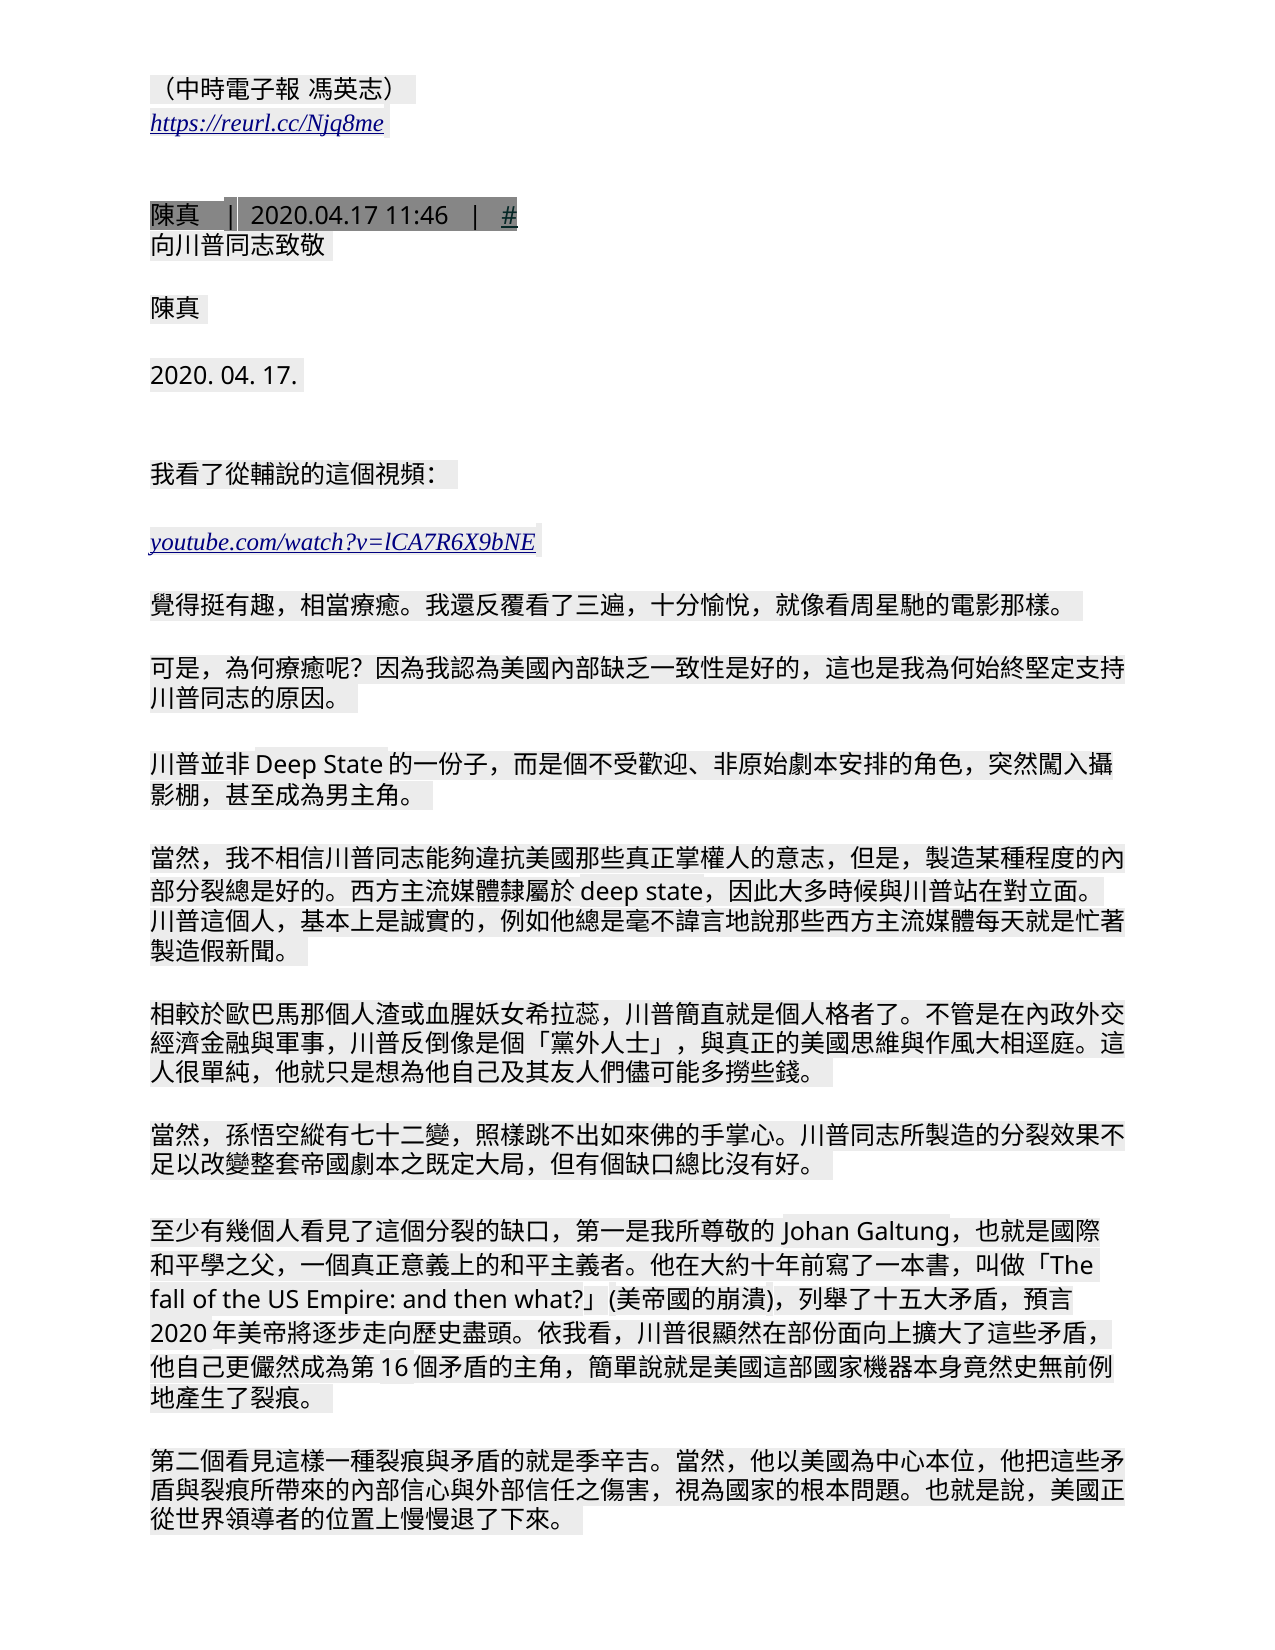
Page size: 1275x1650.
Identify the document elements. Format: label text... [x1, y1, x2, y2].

text 向川普同志致敬 陳真 2020. 04. 17. 我看了從輔說的這個視頻： youtube.com/watch?v=lCA7R6X9bNE 覺得挺有趣，相當療癒。我還反覆看了三遍，十分愉悅，就像看周星馳的電影那樣。 可是，為何療癒呢？因為我認為美國內部缺乏一致性是好的，這也是我為何始終堅定支持川普同志的原因。 川普並非Deep State的一份子，而是個不受歡迎、非原始劇本安排的角色，突然闖入攝影棚，甚至成為男主角。 當然，我不相信川普同志能夠違抗美國那些真正掌權人的意志，但是，製造某種程度的內部分裂總是好的。西方主流媒體隸屬於deep state，因此大多時候與川普站在對立面。川普這個人，基本上是誠實的，例如他總是毫不諱言地說那些西方主流媒體每天就是忙著製造假新聞。 相較於歐巴馬那個人渣或血腥妖女希拉蕊，川普簡直就是個人格者了。不管是在內政外交經濟金融與軍事，川普反倒像是個「黨外人士」，與真正的美國思維與作風大相逕庭。這人很單純，他就只是想為他自己及其友人們儘可能多撈些錢。 當然，孫悟空縱有七十二變，照樣跳不出如來佛的手掌心。川普同志所製造的分裂效果不足以改變整套帝國劇本之既定大局，但有個缺口總比沒有好。 至少有幾個人看見了這個分裂的缺口，第一是我所尊敬的 Johan Galtung，也就是國際和平學之父，一個真正意義上的和平主義者。他在大約十年前寫了一本書，叫做「The fall of the US Empire: and then what?」(美帝國的崩潰)，列舉了十五大矛盾，預言2020年美帝將逐步走向歷史盡頭。依我看，川普很顯然在部份面向上擴大了這些矛盾，他自己更儼然成為第16個矛盾的主角，簡單說就是美國這部國家機器本身竟然史無前例地產生了裂痕。 第二個看見這樣一種裂痕與矛盾的就是季辛吉。當然，他以美國為中心本位，他把這些矛盾與裂痕所帶來的內部信心與外部信任之傷害，視為國家的根本問題。也就是說，美國正從世界領導者的位置上慢慢退了下來。 [150, 231, 1125, 1569]
text （中時電子報 馮英志） https://reurl.cc/Njq8me [150, 75, 1125, 172]
text 陳真 | 2020.04.17 11:46 | # [150, 197, 1125, 231]
